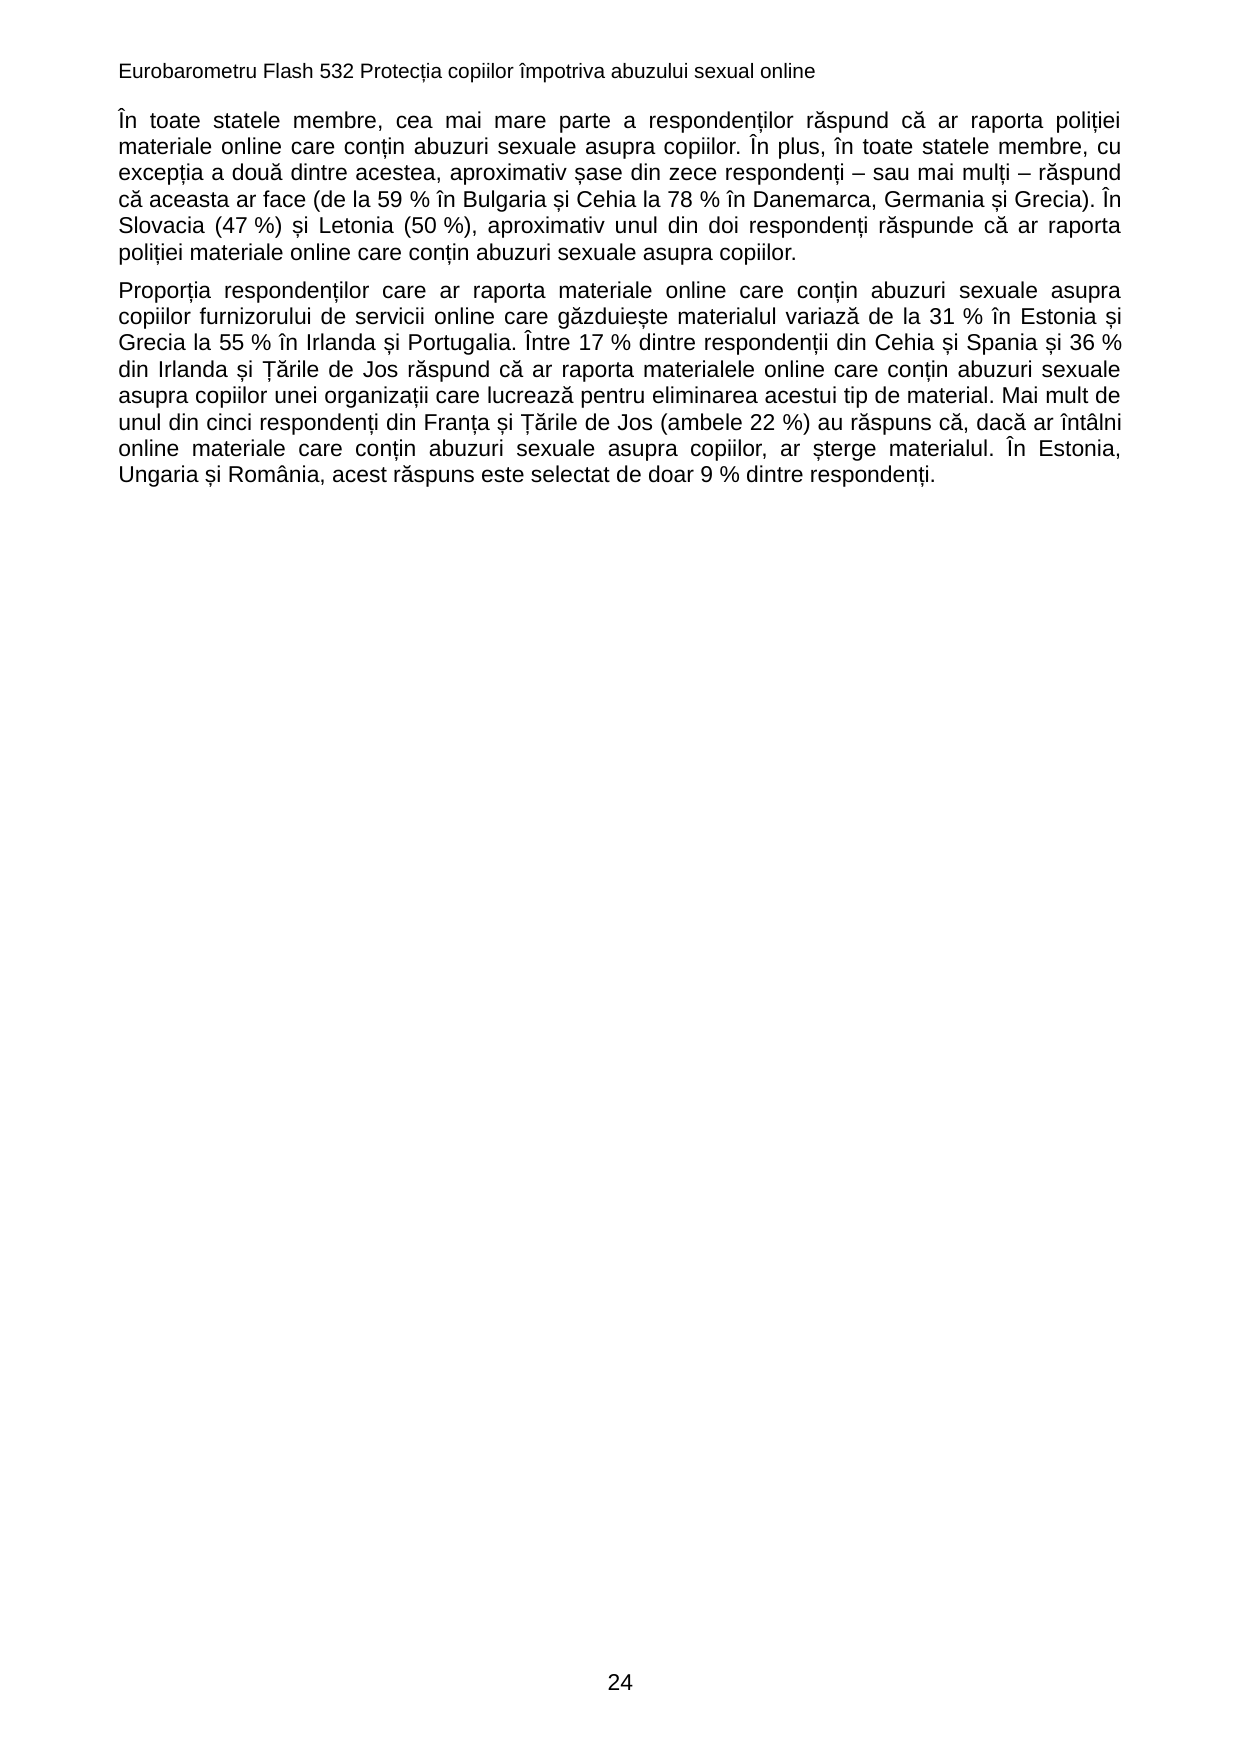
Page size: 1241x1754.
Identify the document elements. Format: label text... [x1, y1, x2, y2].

text Proporția respondenților care ar raporta materiale online care conțin abuzuri sexuale asupra copiilor furnizorului de servicii online care găzduiește materialul variază de la 31 % în Estonia și Grecia la 55 % în Irlanda și Portugalia. Între 17 % dintre respondenții din Cehia și Spania și 36 % din Irlanda și Țările de Jos răspund că ar raporta materialele online care conțin abuzuri sexuale asupra copiilor unei organizații care lucrează pentru eliminarea acestui tip de material. Mai mult de unul din cinci respondenți din Franța și Țările de Jos (ambele 22 %) au răspuns că, dacă ar întâlni online materiale care conțin abuzuri sexuale asupra copiilor, ar șterge materialul. În Estonia, Ungaria și România, acest răspuns este selectat de doar 9 % dintre respondenți. [118, 277, 1122, 487]
text În toate statele membre, cea mai mare parte a respondenților răspund că ar raporta poliției materiale online care conțin abuzuri sexuale asupra copiilor. În plus, în toate statele membre, cu excepția a două dintre acestea, aproximativ șase din zece respondenți – sau mai mulți – răspund că aceasta ar face (de la 59 % în Bulgaria și Cehia la 78 % în Danemarca, Germania și Grecia). În Slovacia (47 %) și Letonia (50 %), aproximativ unul din doi respondenți răspunde că ar raporta poliției materiale online care conțin abuzuri sexuale asupra copiilor. [118, 107, 1122, 265]
